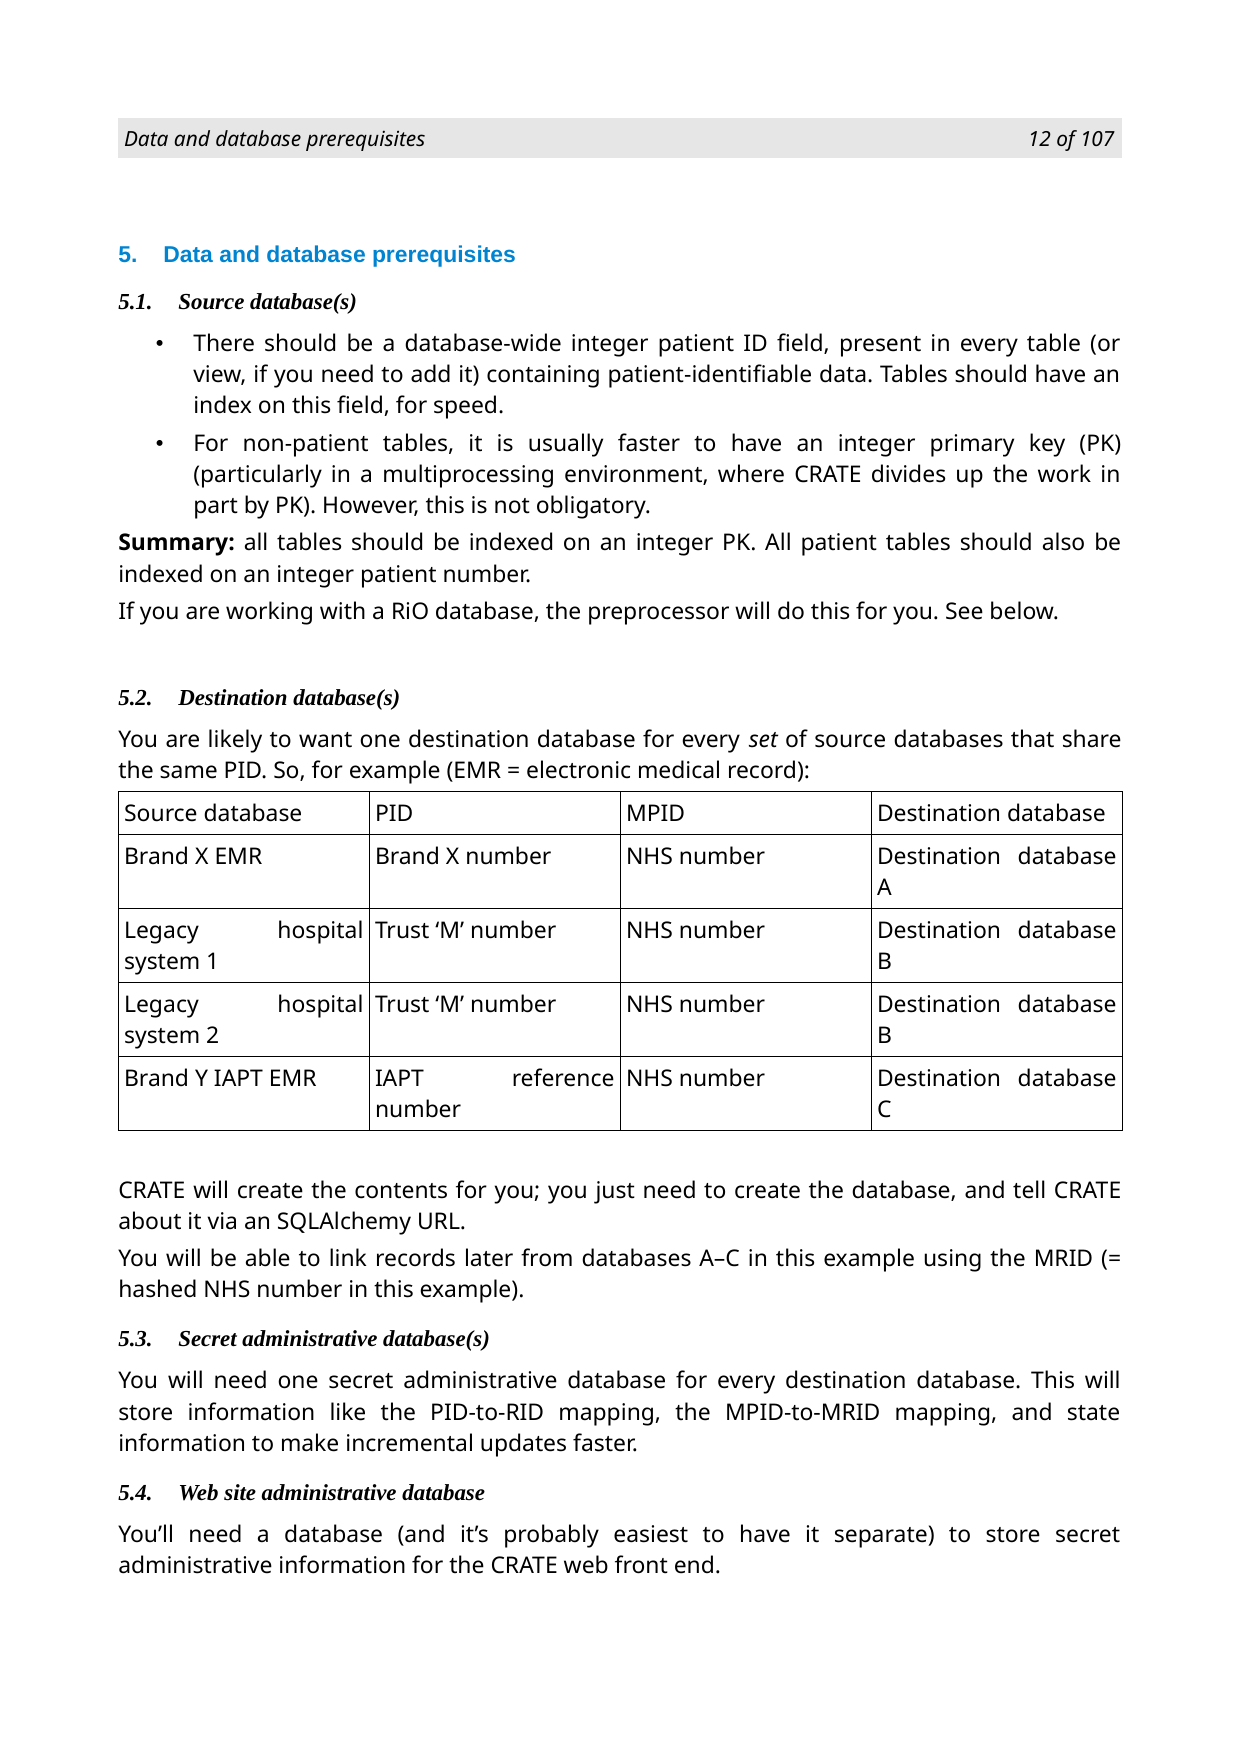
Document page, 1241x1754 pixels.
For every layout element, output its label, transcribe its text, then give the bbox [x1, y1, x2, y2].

text If you are working with a RiO database, the preprocessor will do this for you. See below. [118, 595, 1122, 626]
subtitle Data and database prerequisites [118, 241, 1122, 267]
text You will be able to link records later from databases A–C in this example using the MRID (= hashed NHS number in this example). [118, 1242, 1122, 1304]
list There should be a database-wide integer patient ID field, present in every table (or view, if you need to add it) containing patient-identifiable data. Tables should have an index on this field, for speed. [156, 327, 1122, 421]
table_cell Trust ‘M’ number [370, 909, 620, 982]
table_header PID [370, 792, 620, 834]
text You will need one secret administrative database for every destination database. This will store information like the PID-to-RID mapping, the MPID-to-MRID mapping, and state information to make incremental updates faster. [118, 1364, 1122, 1458]
text You’ll need a database (and it’s probably easiest to have it separate) to store secret administrative information for the CRATE web front end. [118, 1518, 1122, 1580]
table_cell Legacy hospital system 2 [119, 983, 369, 1056]
table_cell Trust ‘M’ number [370, 983, 620, 1056]
table_cell Destination database B [872, 909, 1122, 982]
table_cell NHS number [621, 1057, 871, 1130]
list For non-patient tables, it is usually faster to have an integer primary key (PK) (particularly in a multiprocessing environment, where CRATE divides up the work in part by PK). However, this is not obligatory. [156, 427, 1122, 520]
table_cell Destination database C [872, 1057, 1122, 1130]
text Summary: all tables should be indexed on an integer PK. All patient tables should also be indexed on an integer patient number. [118, 526, 1122, 589]
table_cell Brand X number [370, 835, 620, 908]
subtitle Source database(s) [118, 288, 1122, 314]
table_cell Brand Y IAPT EMR [119, 1057, 369, 1130]
table_cell IAPT reference number [370, 1057, 620, 1130]
table_cell Destination database B [872, 983, 1122, 1056]
table_cell NHS number [621, 835, 871, 908]
table_cell Destination database A [872, 835, 1122, 908]
table_header Source database [119, 792, 369, 834]
text You are likely to want one destination database for every set of source databases that share the same PID. So, for example (EMR = electronic medical record): [118, 723, 1122, 785]
subtitle Web site administrative database [118, 1479, 1122, 1505]
table_header Destination database [872, 792, 1122, 834]
subtitle Destination database(s) [118, 684, 1122, 710]
text CRATE will create the contents for you; you just need to create the database, and tell CRATE about it via an SQLAlchemy URL. [118, 1174, 1122, 1236]
table_header MPID [621, 792, 871, 834]
table_cell NHS number [621, 983, 871, 1056]
table_cell NHS number [621, 909, 871, 982]
subtitle Secret administrative database(s) [118, 1325, 1122, 1352]
table_cell Brand X EMR [119, 835, 369, 908]
table_cell Legacy hospital system 1 [119, 909, 369, 982]
